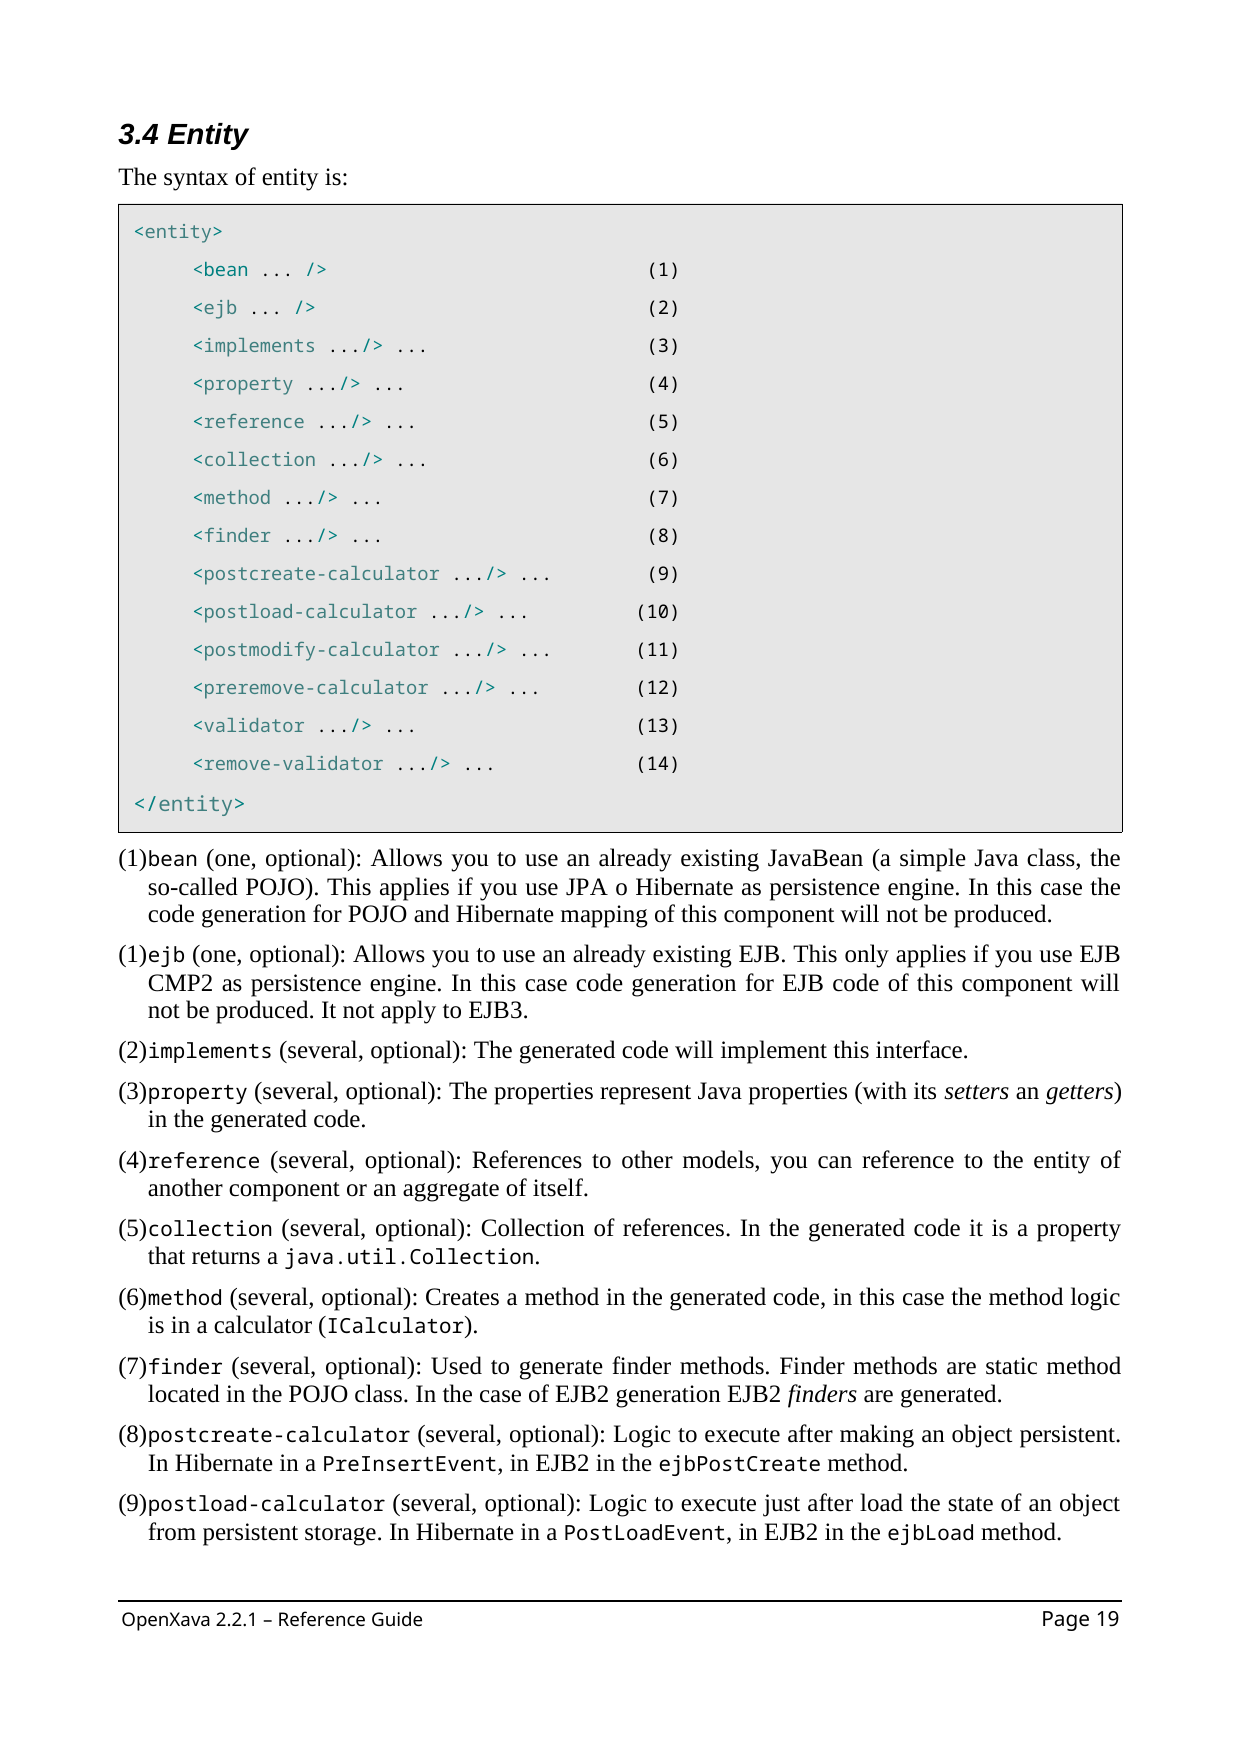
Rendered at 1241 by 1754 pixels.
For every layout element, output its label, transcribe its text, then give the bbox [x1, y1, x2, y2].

text <reference .../> ... (5) [119, 394, 1122, 432]
list property (several, optional): The properties represent Java properties (with its setters an getters) in the generated code. [118, 1077, 1122, 1133]
list finder (several, optional): Used to generate finder methods. Finder methods are static method located in the POJO class. In the case of EJB2 generation EJB2 finders are generated. [118, 1352, 1122, 1408]
text <validator .../> ... (13) [119, 698, 1122, 736]
text <bean ... /> (1) [119, 242, 1122, 279]
list bean (one, optional): Allows you to use an already existing JavaBean (a simple Java class, the so-called POJO). This applies if you use JPA o Hibernate as persistence engine. In this case the code generation for POJO and Hibernate mapping of this component will not be produced. [118, 844, 1122, 928]
text <method .../> ... (7) [119, 470, 1122, 508]
text <postcreate-calculator .../> ... (9) [119, 546, 1122, 584]
subtitle Entity [118, 118, 1122, 151]
text <postmodify-calculator .../> ... (11) [119, 622, 1122, 660]
list implements (several, optional): The generated code will implement this interface. [118, 1037, 1122, 1065]
text <preremove-calculator .../> ... (12) [119, 660, 1122, 698]
list ejb (one, optional): Allows you to use an already existing EJB. This only applies if you use EJB CMP2 as persistence engine. In this case code generation for EJB code of this component will not be produced. It not apply to EJB3. [118, 941, 1122, 1024]
list postload-calculator (several, optional): Logic to execute just after load the state of an object from persistent storage. In Hibernate in a PostLoadEvent, in EJB2 in the ejbLoad method. [118, 1489, 1122, 1546]
text <postload-calculator .../> ... (10) [119, 584, 1122, 622]
list method (several, optional): Creates a method in the generated code, in this case the method logic is in a calculator (ICalculator). [118, 1283, 1122, 1340]
text <finder .../> ... (8) [119, 508, 1122, 546]
text The syntax of entity is: [118, 163, 1122, 191]
text <collection .../> ... (6) [119, 432, 1122, 470]
text <ejb ... /> (2) [119, 279, 1122, 318]
list collection (several, optional): Collection of references. In the generated code it is a property that returns a java.util.Collection. [118, 1214, 1122, 1271]
text </entity> [119, 774, 1122, 832]
text <property .../> ... (4) [119, 356, 1122, 394]
list postcreate-calculator (several, optional): Logic to execute after making an object persistent. In Hibernate in a PreInsertEvent, in EJB2 in the ejbPostCreate method. [118, 1421, 1122, 1477]
list reference (several, optional): References to other models, you can reference to the entity of another component or an aggregate of itself. [118, 1146, 1122, 1202]
text <entity> [119, 205, 1122, 242]
text <remove-validator .../> ... (14) [119, 736, 1122, 774]
text <implements .../> ... (3) [119, 318, 1122, 356]
